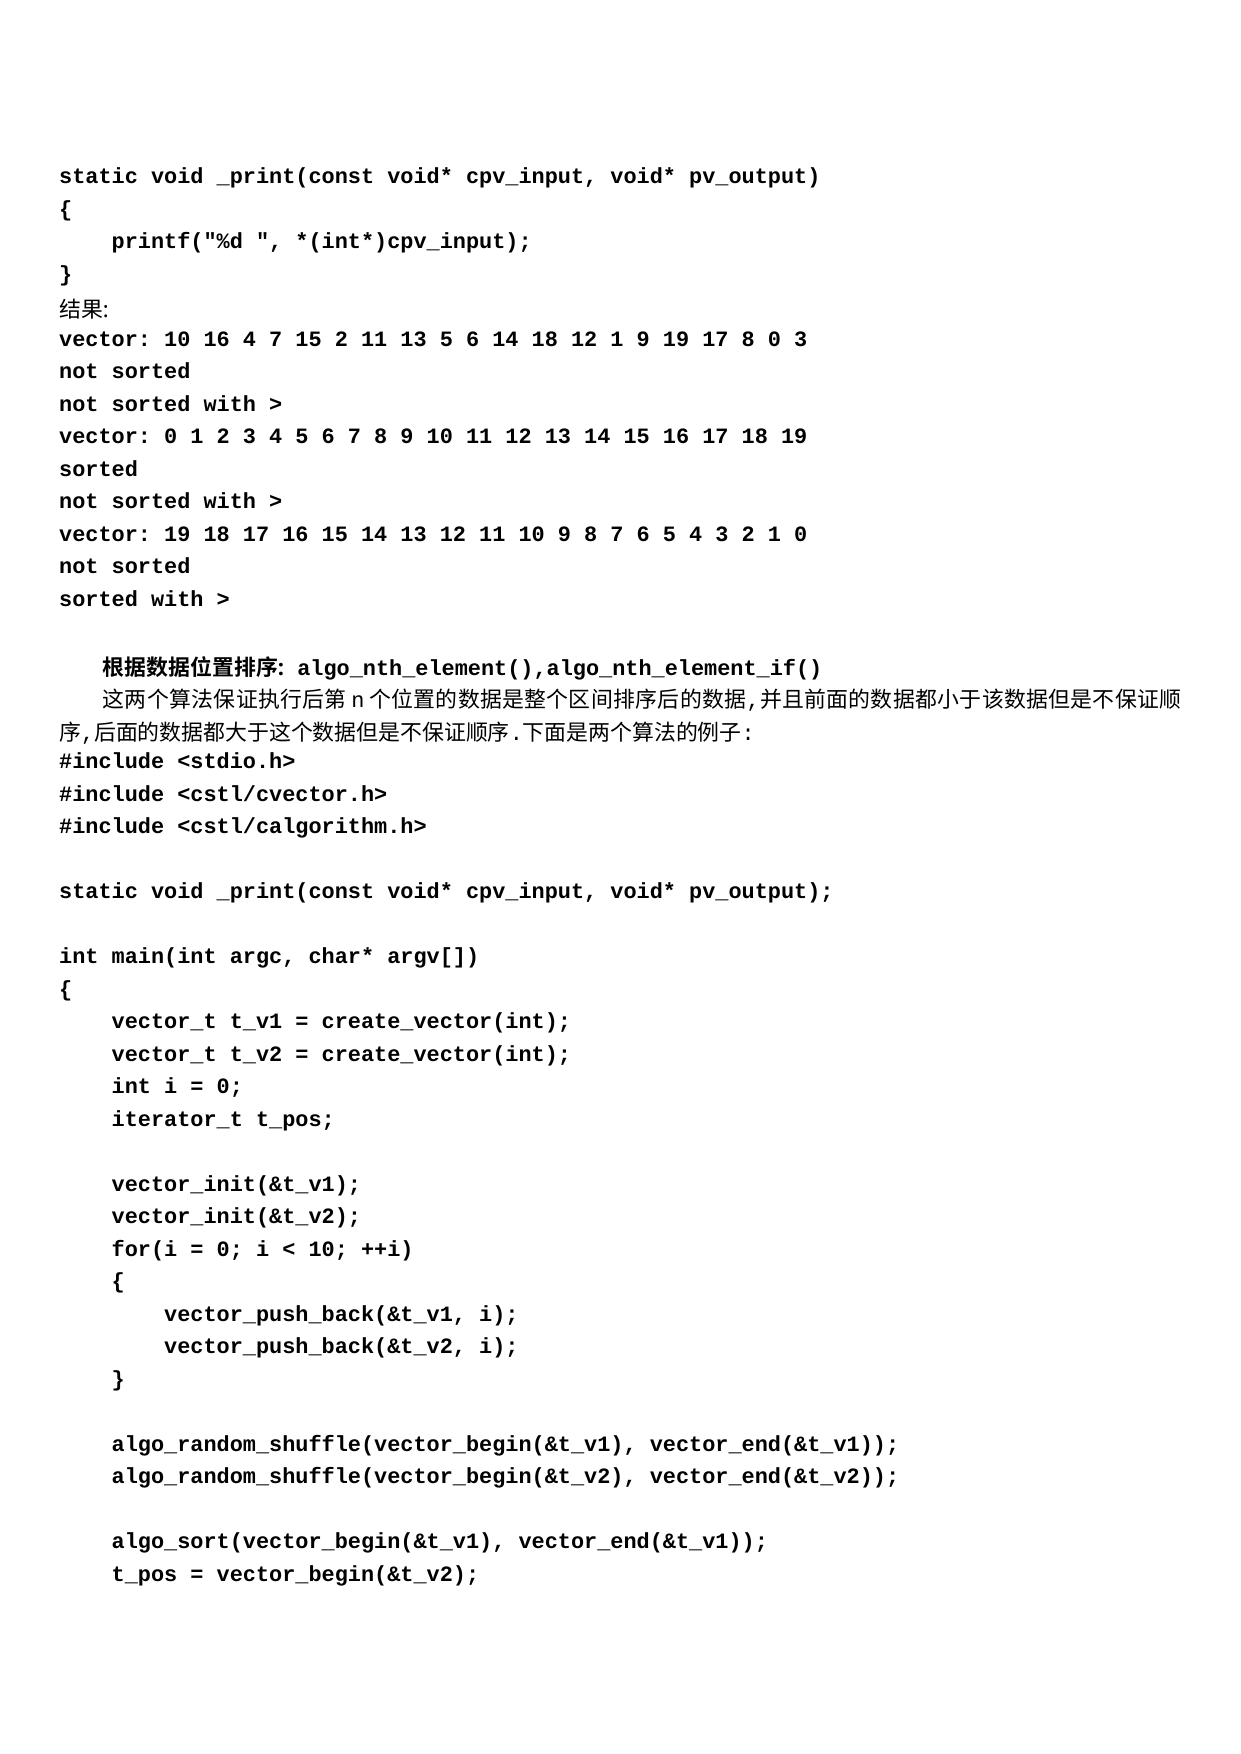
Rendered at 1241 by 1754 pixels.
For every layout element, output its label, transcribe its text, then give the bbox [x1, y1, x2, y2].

text vector: 0 1 2 3 4 5 6 7 8 9 10 11 12 13 14 15 16 17 18 19 [59, 422, 1181, 454]
text for(i = 0; i < 10; ++i) [59, 1234, 1181, 1267]
text #include <cstl/calgorithm.h> [59, 812, 1181, 844]
text vector_t t_v1 = create_vector(int); [59, 1007, 1181, 1039]
text algo_random_shuffle(vector_begin(&t_v1), vector_end(&t_v1)); [59, 1429, 1181, 1462]
text algo_sort(vector_begin(&t_v1), vector_end(&t_v1)); [59, 1527, 1181, 1559]
text printf("%d ", *(int*)cpv_input); [59, 227, 1181, 259]
text t_pos = vector_begin(&t_v2); [59, 1559, 1181, 1592]
text static void _print(const void* cpv_input, void* pv_output); [59, 877, 1181, 909]
text vector_init(&t_v2); [59, 1202, 1181, 1234]
text } [59, 259, 1181, 292]
text vector: 10 16 4 7 15 2 11 13 5 6 14 18 12 1 9 19 17 8 0 3 [59, 324, 1181, 357]
text vector_push_back(&t_v2, i); [59, 1332, 1181, 1364]
text } [59, 1364, 1181, 1397]
text #include <cstl/cvector.h> [59, 779, 1181, 812]
text static void _print(const void* cpv_input, void* pv_output) [59, 162, 1181, 194]
text 结果: [59, 292, 1181, 324]
text int i = 0; [59, 1072, 1181, 1104]
text { [59, 974, 1181, 1007]
text vector_t t_v2 = create_vector(int); [59, 1039, 1181, 1072]
text not sorted [59, 552, 1181, 584]
text sorted [59, 454, 1181, 487]
text vector_push_back(&t_v1, i); [59, 1299, 1181, 1332]
text iterator_t t_pos; [59, 1104, 1181, 1137]
text { [59, 1267, 1181, 1299]
text 根据数据位置排序: algo_nth_element(),algo_nth_element_if() [59, 649, 1181, 682]
text vector_init(&t_v1); [59, 1169, 1181, 1202]
text #include <stdio.h> [59, 747, 1181, 779]
text not sorted with > [59, 487, 1181, 519]
text { [59, 194, 1181, 227]
text sorted with > [59, 584, 1181, 617]
text not sorted with > [59, 389, 1181, 422]
text not sorted [59, 357, 1181, 389]
text 这两个算法保证执行后第n个位置的数据是整个区间排序后的数据,并且前面的数据都小于该数据但是不保证顺序,后面的数据都大于这个数据但是不保证顺序.下面是两个算法的例子: [59, 682, 1181, 747]
text int main(int argc, char* argv[]) [59, 942, 1181, 974]
text algo_random_shuffle(vector_begin(&t_v2), vector_end(&t_v2)); [59, 1462, 1181, 1494]
text vector: 19 18 17 16 15 14 13 12 11 10 9 8 7 6 5 4 3 2 1 0 [59, 519, 1181, 552]
